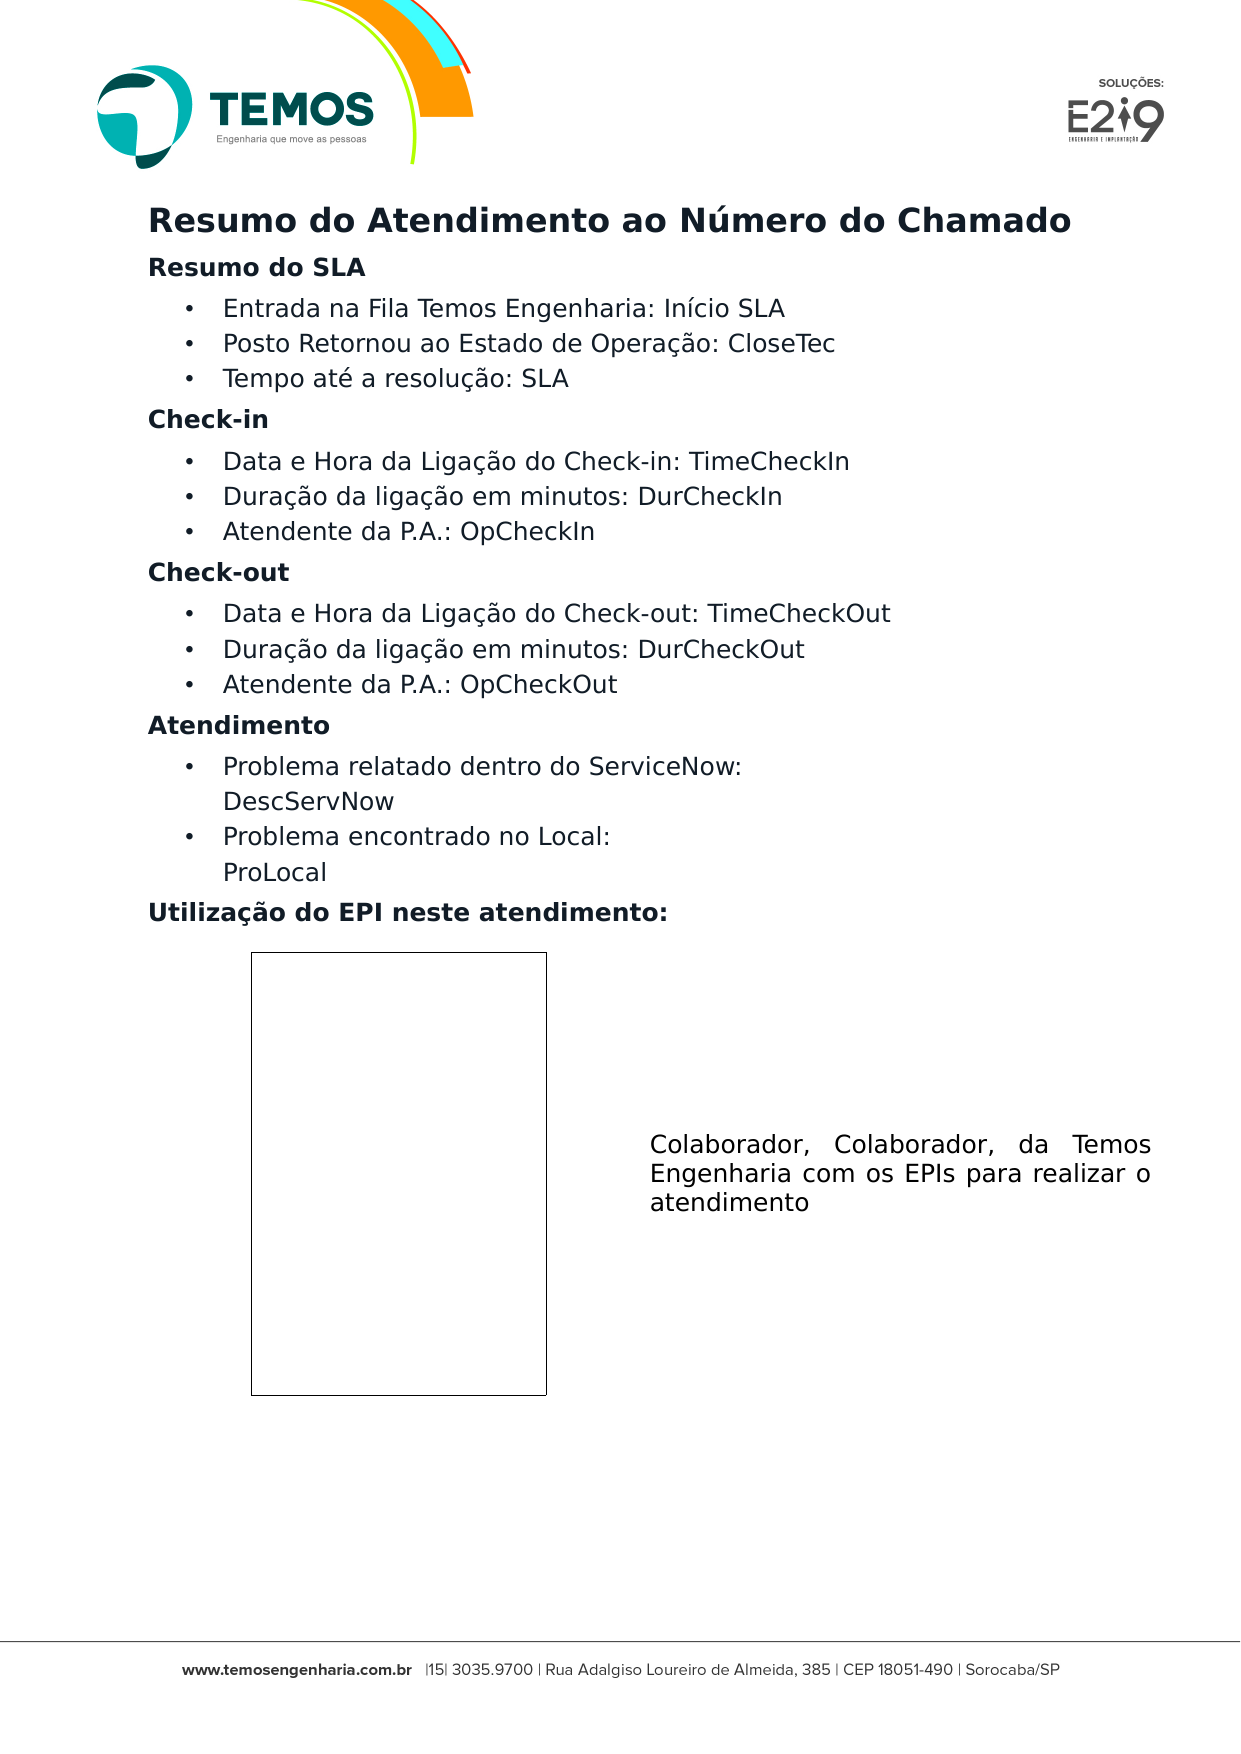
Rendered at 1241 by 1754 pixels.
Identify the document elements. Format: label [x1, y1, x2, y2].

picture [0, 0, 1241, 1754]
table_header [252, 953, 546, 1395]
